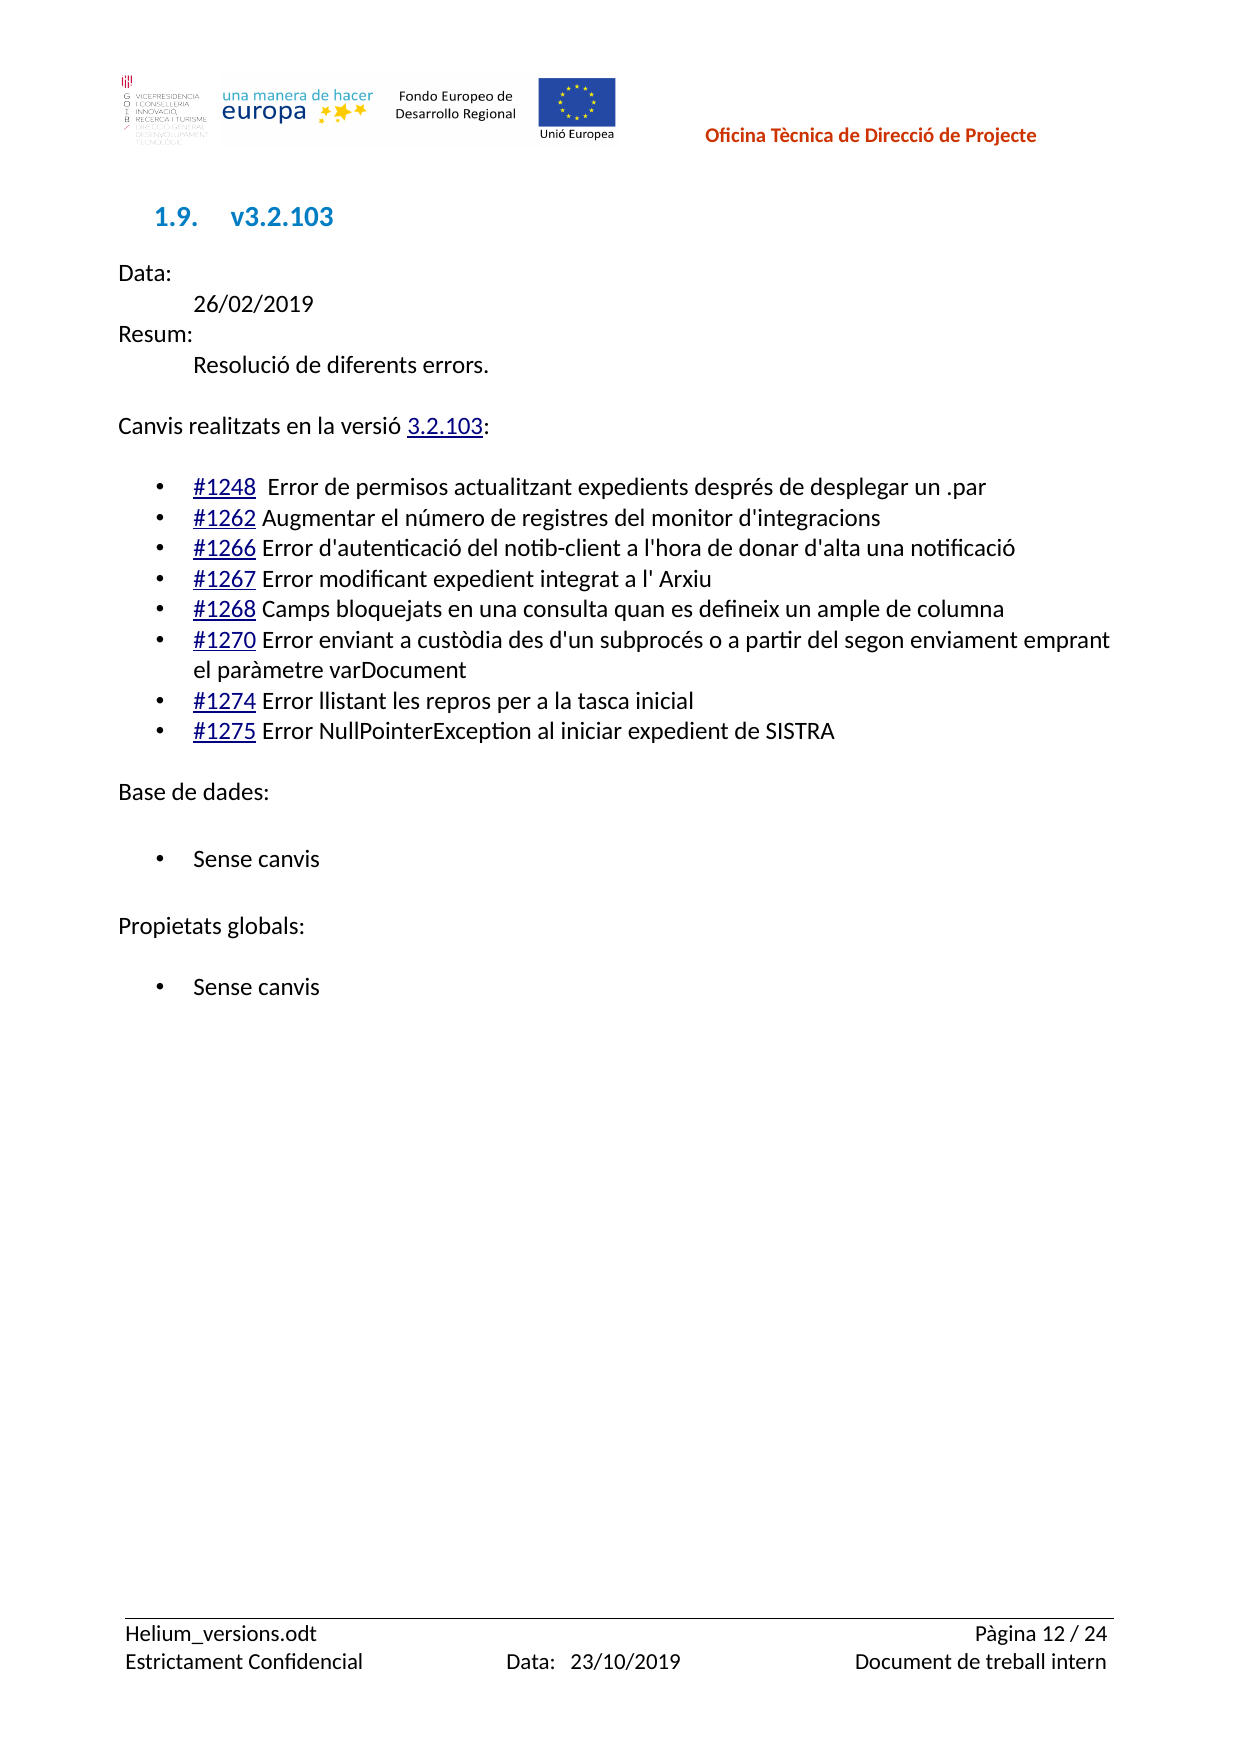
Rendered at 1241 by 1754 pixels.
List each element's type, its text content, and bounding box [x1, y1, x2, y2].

text Propietats globals: [118, 910, 1122, 941]
list #1274 Error llistant les repros per a la tasca inicial [156, 685, 1122, 715]
text 26/02/2019 [118, 288, 1122, 319]
list #1270 Error enviant a custòdia des d'un subprocés o a partir del segon enviament emprant el paràmetre varDocument [156, 624, 1122, 685]
picture [118, 73, 213, 147]
subtitle v3.2.103 [153, 198, 1122, 234]
text Resolució de diferents errors. [118, 349, 1122, 380]
list #1248 Error de permisos actualitzant expedients després de desplegar un .par [156, 471, 1122, 502]
picture [219, 73, 621, 147]
list #1266 Error d'autenticació del notib-client a l'hora de donar d'alta una notificació [156, 532, 1122, 563]
list #1275 Error NullPointerException al iniciar expedient de SISTRA [156, 715, 1122, 746]
text Canvis realitzats en la versió 3.2.103: [118, 410, 1122, 441]
text Data: [118, 258, 1122, 288]
list #1262 Augmentar el número de registres del monitor d'integracions [156, 502, 1122, 532]
list #1267 Error modificant expedient integrat a l' Arxiu [156, 563, 1122, 593]
list #1268 Camps bloquejats en una consulta quan es defineix un ample de columna [156, 593, 1122, 624]
list Sense canvis [156, 971, 1122, 1002]
text Base de dades: [118, 776, 1122, 807]
list Sense canvis [156, 843, 1122, 874]
text Resum: [118, 319, 1122, 349]
